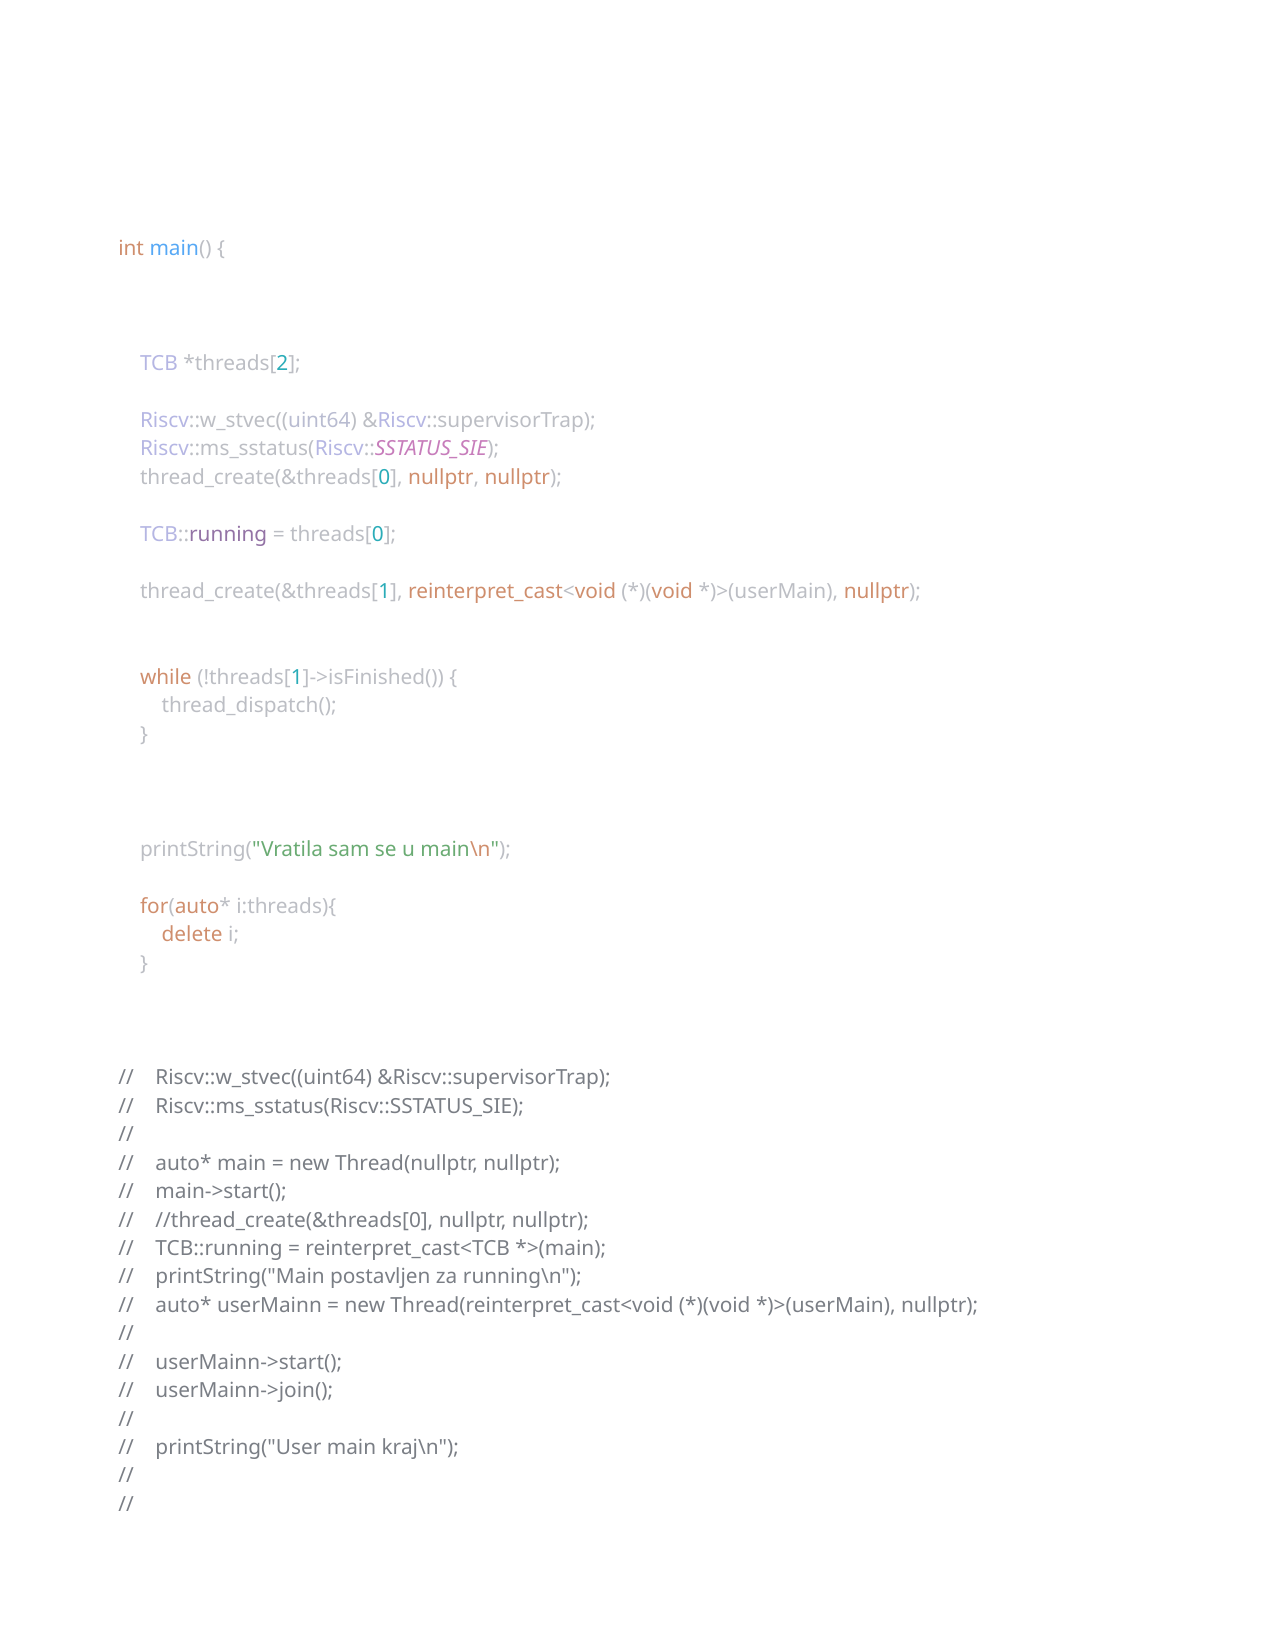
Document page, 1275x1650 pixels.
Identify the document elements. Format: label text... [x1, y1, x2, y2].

text int main() { TCB *threads[2]; Riscv::w_stvec((uint64) &Riscv::supervisorTrap); Riscv::ms_sstatus(Riscv::SSTATUS_SIE); thread_create(&threads[0], nullptr, nullptr); TCB::running = threads[0]; thread_create(&threads[1], reinterpret_cast<void (*)(void *)>(userMain), nullptr); while (!threads[1]->isFinished()) { thread_dispatch(); } printString("Vratila sam se u main\n"); for(auto* i:threads){ delete i; } // Riscv::w_stvec((uint64) &Riscv::supervisorTrap); // Riscv::ms_sstatus(Riscv::SSTATUS_SIE); // // auto* main = new Thread(nullptr, nullptr); // main->start(); // //thread_create(&threads[0], nullptr, nullptr); // TCB::running = reinterpret_cast<TCB *>(main); // printString("Main postavljen za running\n"); // auto* userMainn = new Thread(reinterpret_cast<void (*)(void *)>(userMain), nullptr); // // userMainn->start(); // userMainn->join(); // // printString("User main kraj\n"); // // [118, 118, 1157, 1517]
